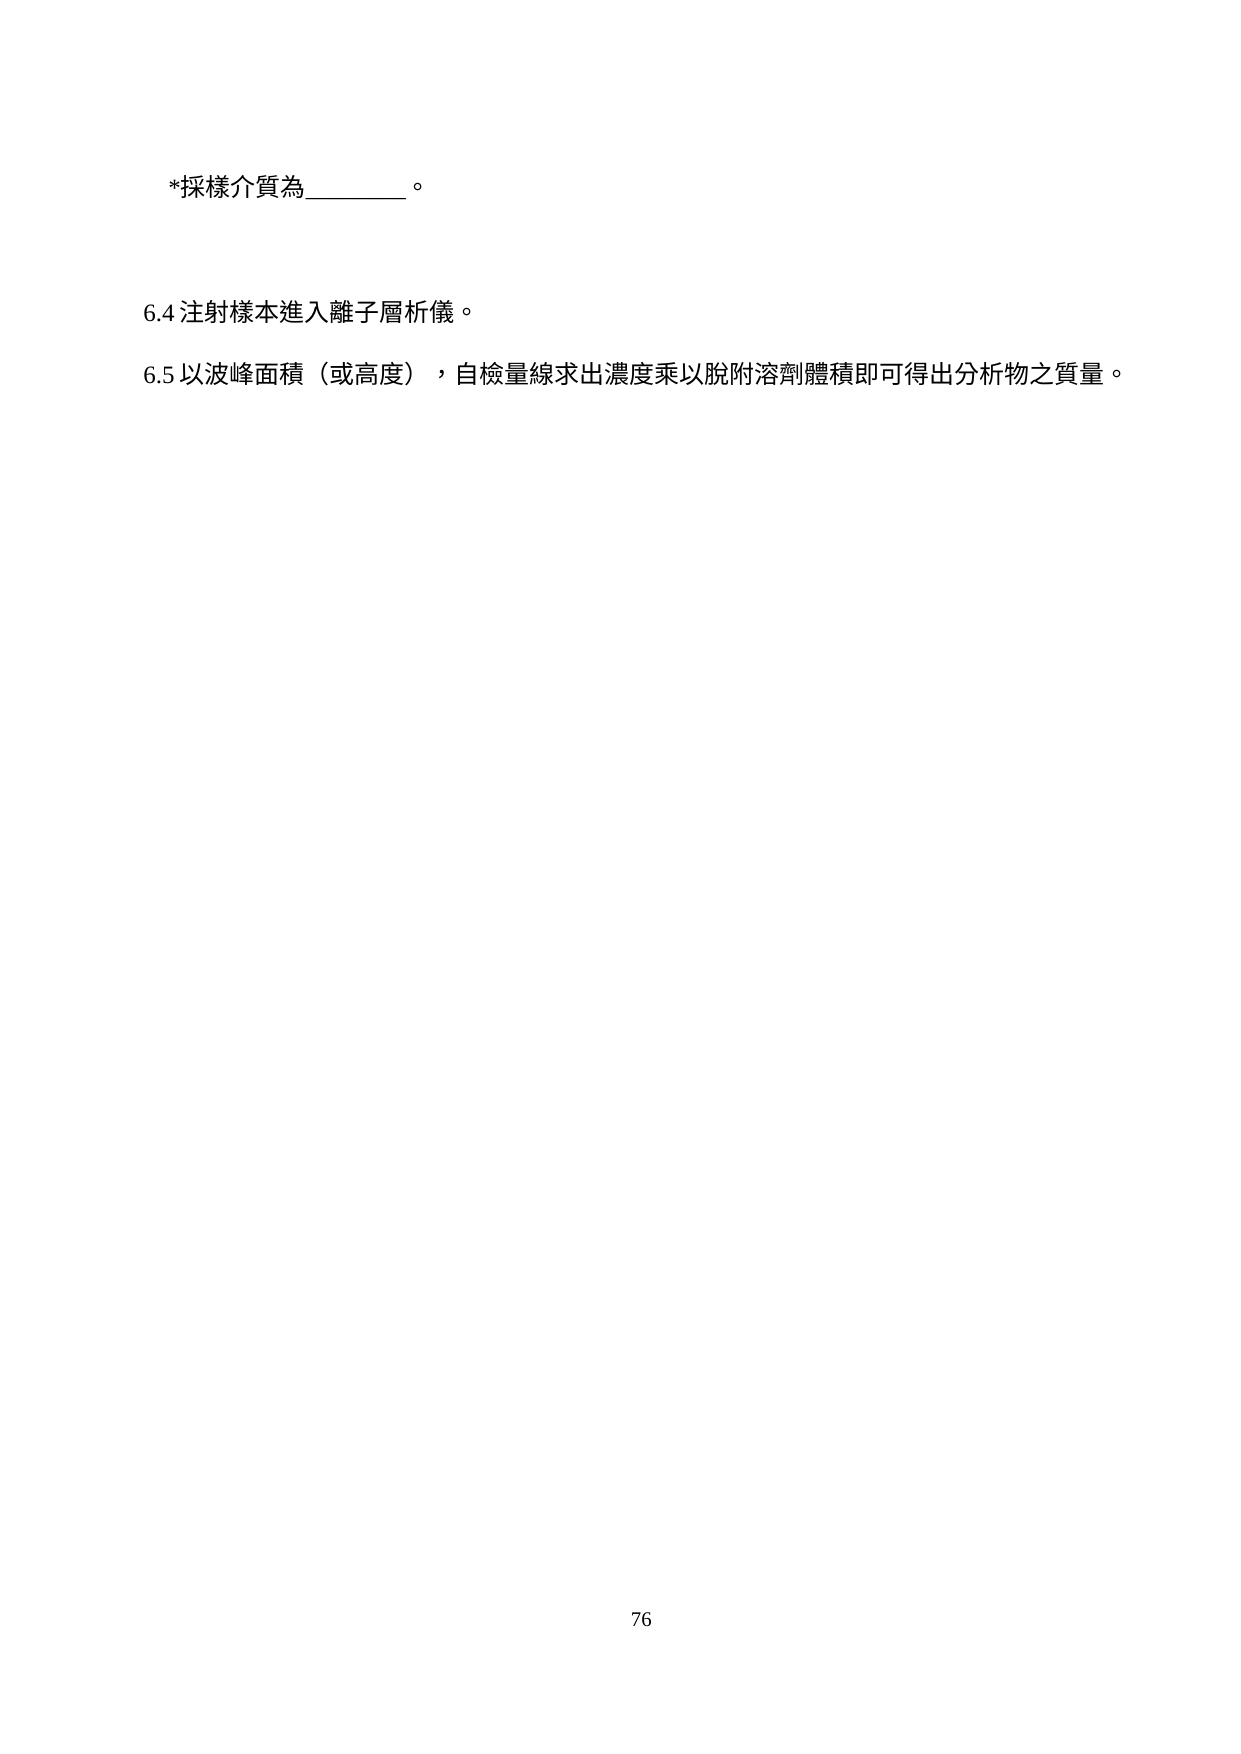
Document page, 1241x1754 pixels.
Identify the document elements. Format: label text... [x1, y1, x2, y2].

text *採樣介質為________。 [118, 143, 1122, 206]
text 6.5以波峰面積（或高度），自檢量線求出濃度乘以脫附溶劑體積即可得出分析物之質量。 [143, 331, 1122, 393]
text 6.4注射樣本進入離子層析儀。 [143, 268, 1122, 331]
